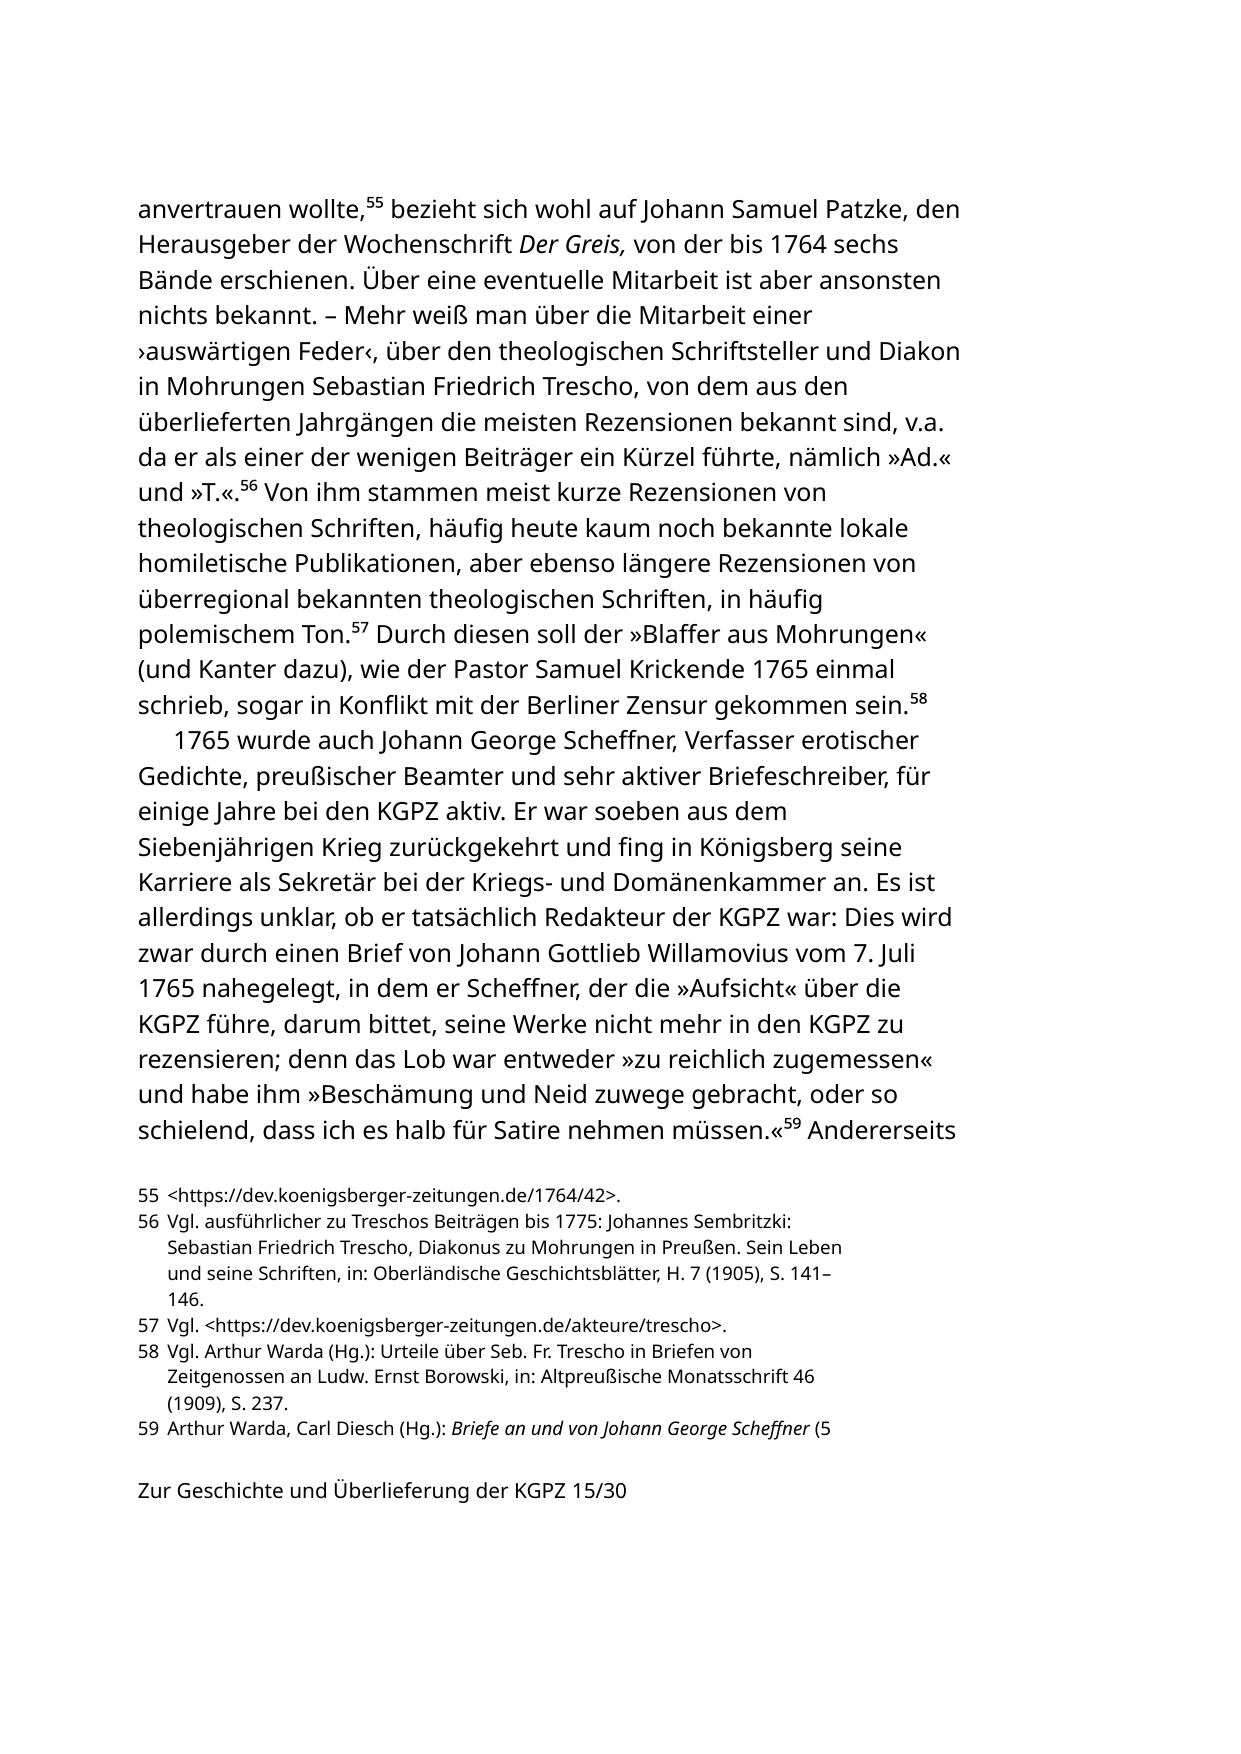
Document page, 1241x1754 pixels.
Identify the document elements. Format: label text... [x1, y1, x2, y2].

text Arthur Warda, Carl Diesch (Hg.): Briefe an und von Johann George Scheffner (5 [138, 1415, 846, 1441]
text Vgl. ausführlicher zu Treschos Beiträgen bis 1775: Johannes Sembritzki: Sebastian Friedrich Trescho, Diakonus zu Mohrungen in Preußen. Sein Leben und seine Schriften, in: Oberländische Geschichtsblätter, H. 7 (1905), S. 141–146. [138, 1208, 846, 1311]
text 1765 wurde auch Johann George Scheffner, Verfasser erotischer Gedichte, preußischer Beamter und sehr aktiver Briefeschreiber, für einige Jahre bei den KGPZ aktiv. Er war soeben aus dem Siebenjährigen Krieg zurückgekehrt und fing in Königsberg seine Karriere als Sekretär bei der Kriegs- und Domänenkammer an. Es ist allerdings unklar, ob er tatsächlich Redakteur der KGPZ war: Dies wird zwar durch einen Brief von Johann Gottlieb Willamovius vom 7. Juli 1765 nahegelegt, in dem er Scheffner, der die »Aufsicht« über die KGPZ führe, darum bittet, seine Werke nicht mehr in den KGPZ zu rezensieren; denn das Lob war entweder »zu reichlich zugemessen« und habe ihm »Beschämung und Neid zuwege gebracht, oder so schielend, dass ich es halb für Satire nehmen müssen.« Andererseits [138, 721, 964, 1146]
text anvertrauen wollte, bezieht sich wohl auf Johann Samuel Patzke, den Herausgeber der Wochenschrift Der Greis, von der bis 1764 sechs Bände erschienen. Über eine eventuelle Mitarbeit ist aber ansonsten nichts bekannt. – Mehr weiß man über die Mitarbeit einer ›auswärtigen Feder‹, über den theologischen Schriftsteller und Diakon in Mohrungen Sebastian Friedrich Trescho, von dem aus den überlieferten Jahrgängen die meisten Rezensionen bekannt sind, v.a. da er als einer der wenigen Beiträger ein Kürzel führte, nämlich »Ad.« und »T.«. Von ihm stammen meist kurze Rezensionen von theologischen Schriften, häufig heute kaum noch bekannte lokale homiletische Publikationen, aber ebenso längere Rezensionen von überregional bekannten theologischen Schriften, in häufig polemischem Ton. Durch diesen soll der »Blaffer aus Mohrungen« (und Kanter dazu), wie der Pastor Samuel Krickende 1765 einmal schrieb, sogar in Konflikt mit der Berliner Zensur gekommen sein. [138, 190, 964, 721]
text <https://dev.koenigsberger-zeitungen.de/1764/42>. [138, 1182, 846, 1208]
text Vgl. Arthur Warda (Hg.): Urteile über Seb. Fr. Trescho in Briefen von Zeitgenossen an Ludw. Ernst Borowski, in: Altpreußische Monatsschrift 46 (1909), S. 237. [138, 1337, 846, 1415]
text Vgl. <https://dev.koenigsberger-zeitungen.de/akteure/trescho>. [138, 1311, 846, 1337]
